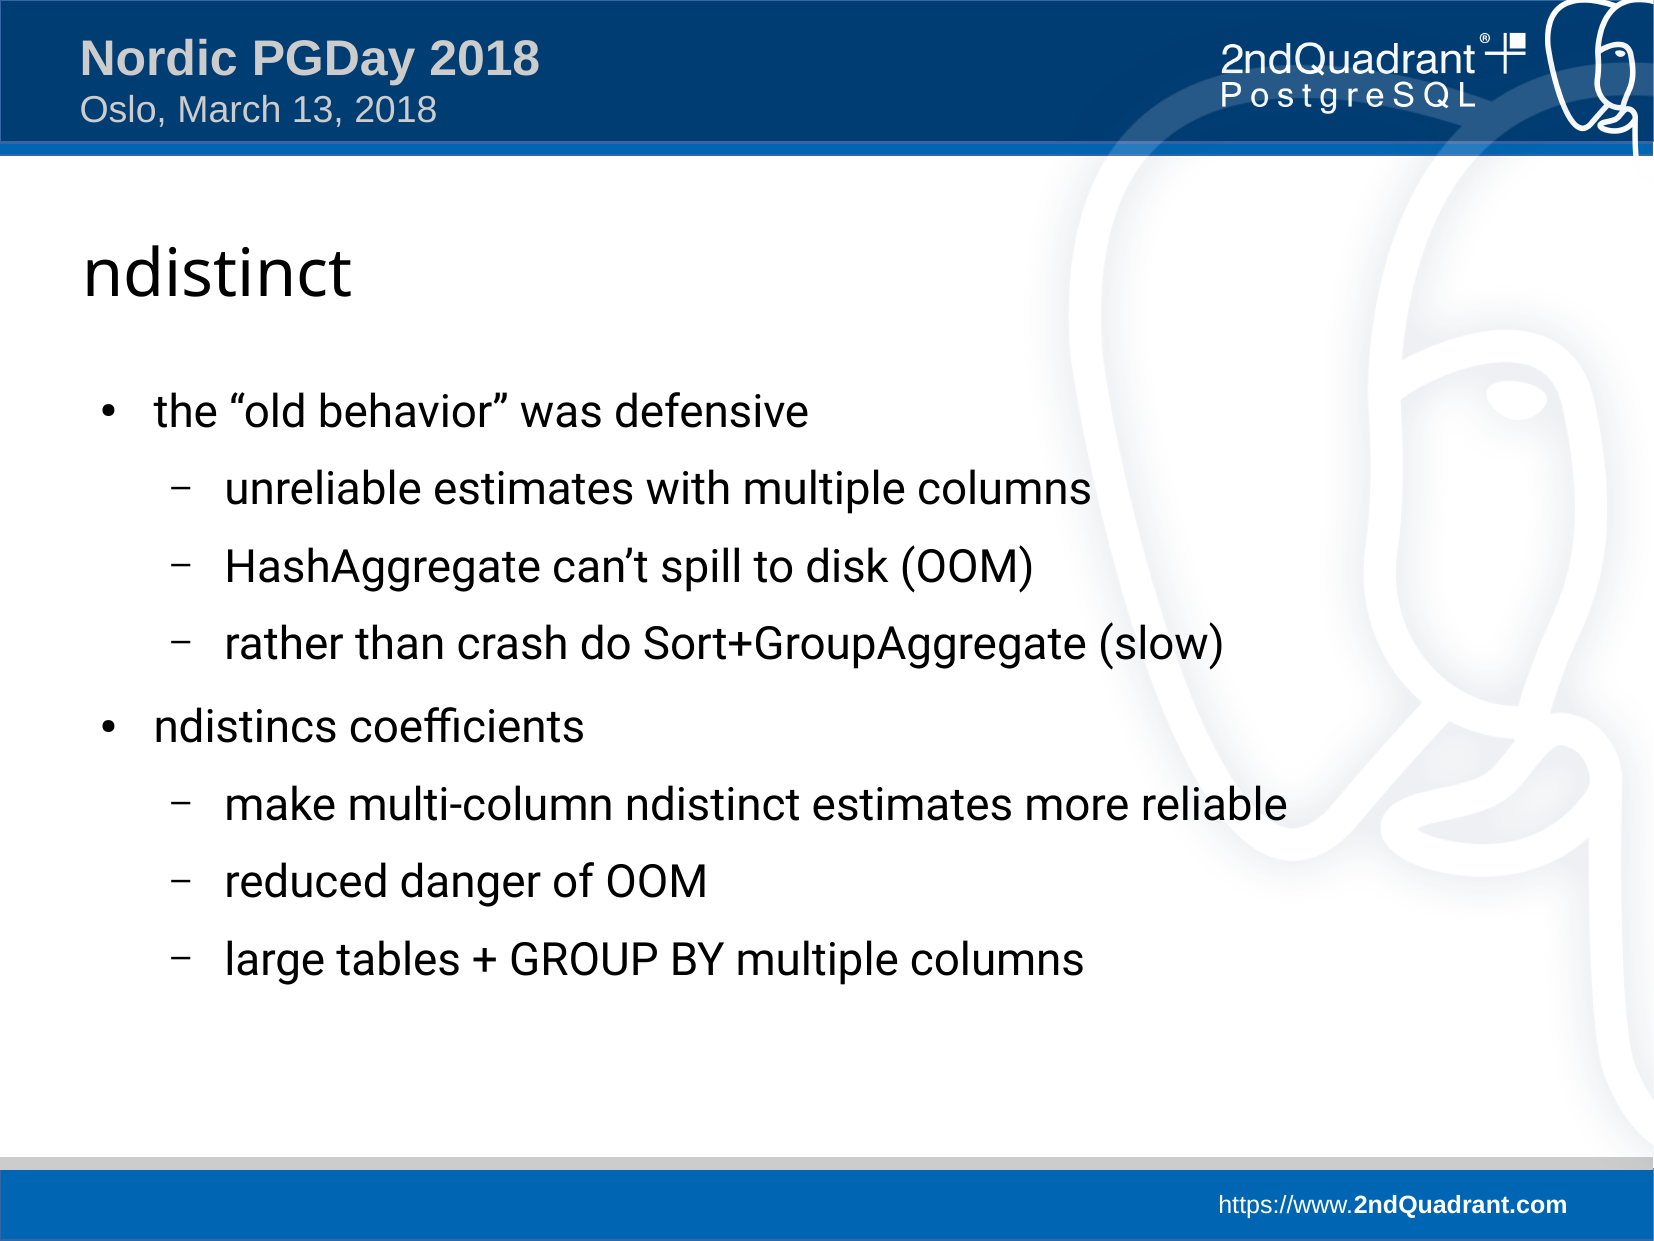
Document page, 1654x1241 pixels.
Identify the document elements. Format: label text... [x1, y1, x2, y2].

title ndistinct [82, 167, 1571, 375]
picture [632, 0, 1654, 1241]
list the “old behavior” was defensive unreliable estimates with multiple columns HashAggregate can’t spill to disk (OOM) rather than crash do Sort+GroupAggregate (slow) ndistincs coefficients make multi-column ndistinct estimates more reliable reduced danger of OOM large tables + GROUP BY multiple columns [82, 384, 1571, 1104]
